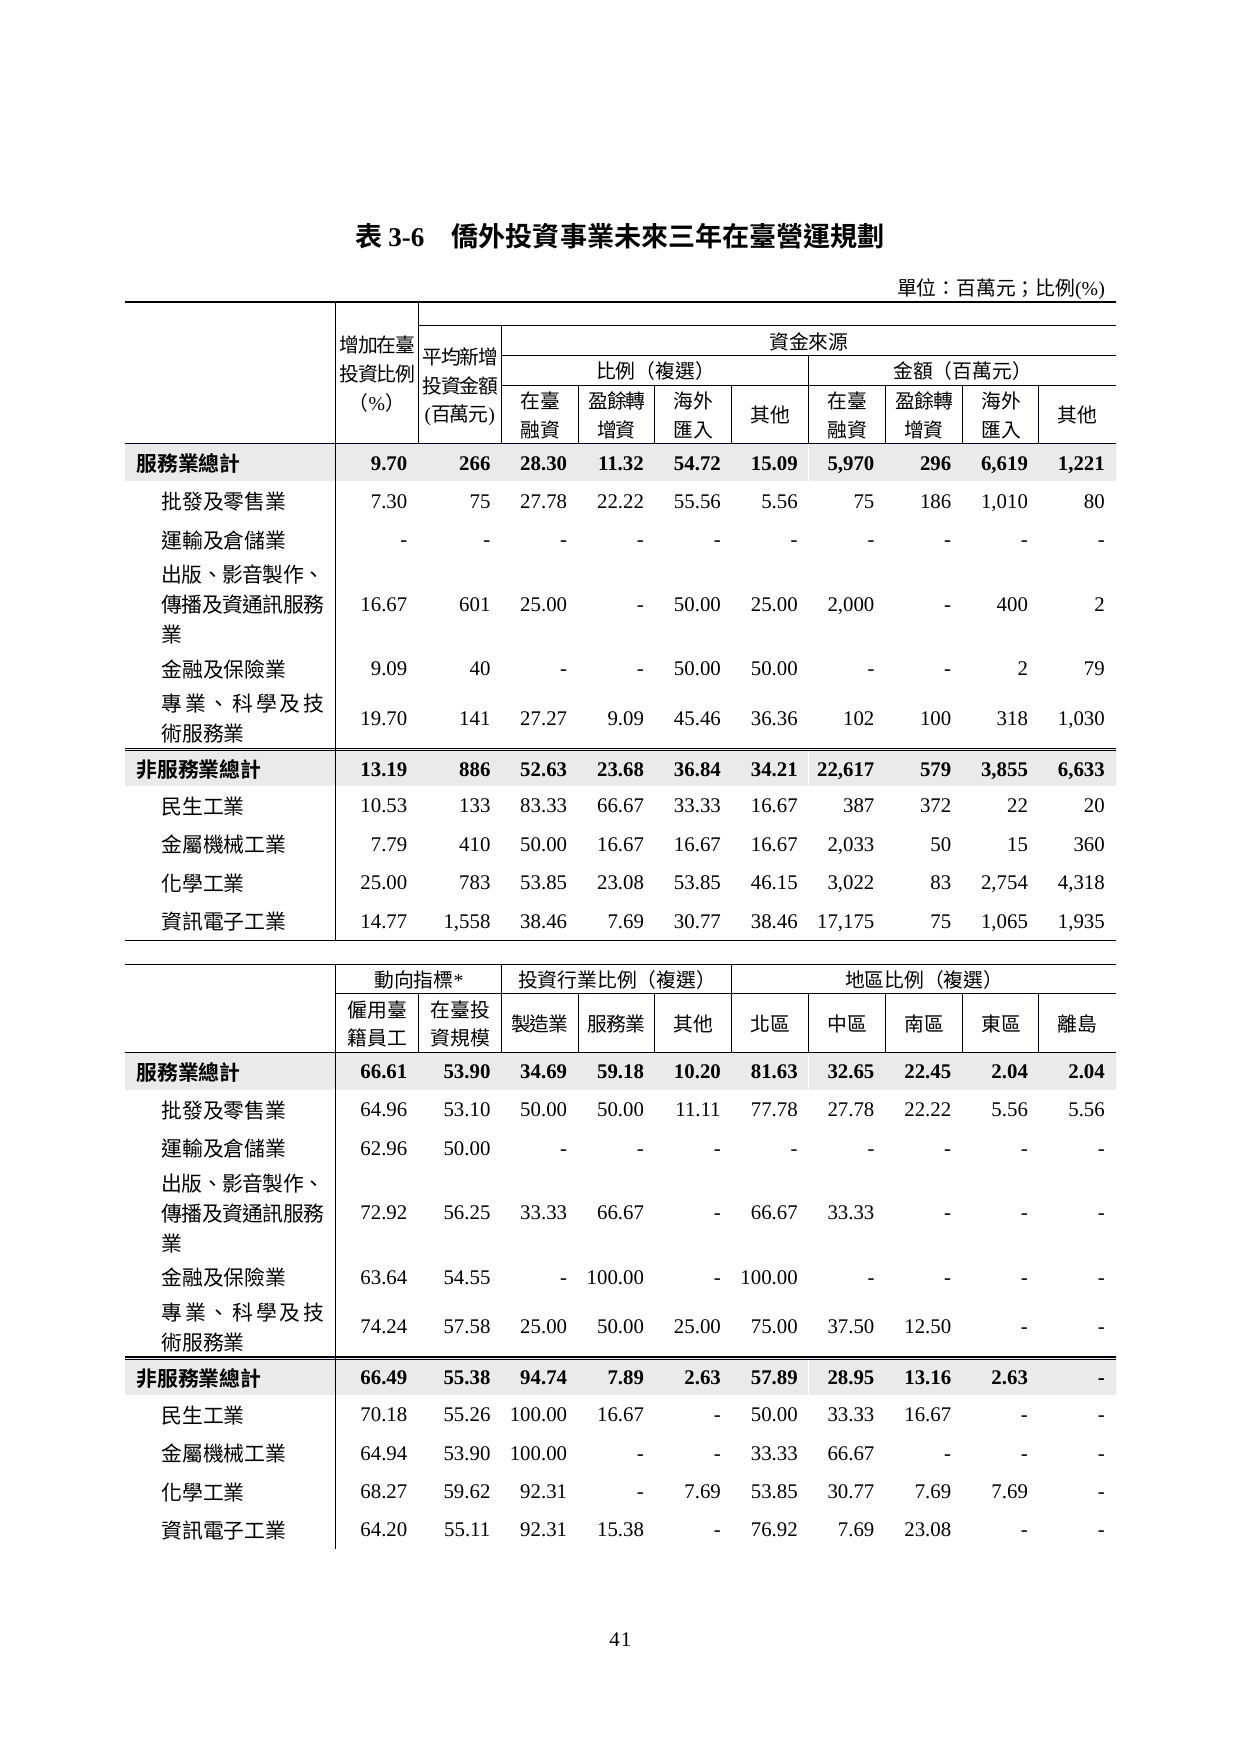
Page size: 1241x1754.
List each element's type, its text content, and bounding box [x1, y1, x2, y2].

table_cell 16.67 [732, 825, 808, 863]
table_cell 5.56 [732, 481, 808, 520]
table_cell - [501, 1129, 578, 1167]
table_cell 23.08 [578, 863, 655, 901]
text 表3-6 僑外投資事業未來三年在臺營運規劃 [177, 215, 1063, 254]
table_cell - [1039, 1395, 1116, 1433]
table_cell 15.09 [732, 444, 808, 481]
table_cell 83 [885, 863, 962, 901]
table_cell 13.16 [885, 1360, 962, 1395]
table_cell 2.04 [962, 1053, 1039, 1090]
table_cell 專業、科學及技術服務業 [125, 1296, 335, 1356]
table_cell 100.00 [578, 1258, 655, 1296]
table_cell 55.11 [418, 1510, 501, 1548]
table_cell - [655, 1510, 732, 1548]
table_cell 27.27 [501, 687, 578, 748]
table_cell 75.00 [732, 1296, 808, 1356]
table_cell 783 [418, 863, 501, 901]
table_cell 400 [962, 558, 1039, 649]
table_cell 在臺 融資 [809, 386, 885, 443]
table_cell 55.26 [418, 1395, 501, 1433]
table_cell - [655, 1395, 732, 1433]
table_cell - [962, 1433, 1039, 1472]
table_cell 2.63 [962, 1360, 1039, 1395]
table_cell 63.64 [336, 1258, 418, 1296]
table_cell 76.92 [732, 1510, 808, 1548]
table_cell 102 [809, 687, 885, 748]
table_cell 9.09 [336, 649, 418, 687]
table_cell 7.69 [809, 1510, 885, 1548]
table_cell 66.49 [336, 1360, 418, 1395]
table_cell 16.67 [885, 1395, 962, 1433]
table_cell 64.96 [336, 1090, 418, 1128]
table_cell 製造業 [502, 994, 578, 1052]
table_cell 92.31 [501, 1510, 578, 1548]
table_cell 33.33 [809, 1167, 885, 1257]
table_cell 54.55 [418, 1258, 501, 1296]
table_cell 平均新增投資金額 (百萬元) [419, 326, 501, 443]
table_cell 33.33 [809, 1395, 885, 1433]
table_cell 民生工業 [125, 786, 335, 824]
table_cell 23.68 [578, 751, 655, 786]
table_cell 資金來源 [502, 326, 1116, 355]
table_cell 17,175 [809, 901, 885, 940]
table_cell 55.56 [655, 481, 732, 520]
table_cell 16.67 [578, 825, 655, 863]
table_cell 100.00 [501, 1433, 578, 1472]
table_cell 50.00 [655, 649, 732, 687]
table_cell 7.69 [655, 1472, 732, 1510]
table_cell 北區 [732, 994, 808, 1052]
table_cell - [578, 1472, 655, 1510]
table_cell [125, 965, 335, 1052]
table_cell - [655, 520, 732, 558]
table_cell 7.69 [885, 1472, 962, 1510]
table_cell 7.30 [336, 481, 418, 520]
table_cell 36.36 [732, 687, 808, 748]
table_cell 50.00 [578, 1296, 655, 1356]
table_cell 運輸及倉儲業 [125, 1129, 335, 1167]
table_cell 在臺投資規模 [419, 994, 501, 1052]
table_cell 50.00 [732, 649, 808, 687]
table_cell 601 [418, 558, 501, 649]
table_cell 化學工業 [125, 1472, 335, 1510]
table_cell 46.15 [732, 863, 808, 901]
table_cell 75 [885, 901, 962, 940]
table_cell 52.63 [501, 751, 578, 786]
table_cell 387 [809, 786, 885, 824]
table_cell 9.09 [578, 687, 655, 748]
table_cell - [885, 649, 962, 687]
table_cell 64.94 [336, 1433, 418, 1472]
table_cell 12.50 [885, 1296, 962, 1356]
table_cell 9.70 [336, 444, 418, 481]
table_cell 16.67 [336, 558, 418, 649]
table_cell 372 [885, 786, 962, 824]
table_cell - [962, 1129, 1039, 1167]
table_cell 盈餘轉 增資 [886, 386, 962, 443]
table_cell - [809, 520, 885, 558]
table_cell 服務業 [579, 994, 654, 1052]
table_cell 25.00 [501, 558, 578, 649]
table_cell 在臺 融資 [502, 386, 578, 443]
table_cell 80 [1039, 481, 1116, 520]
table_cell 75 [418, 481, 501, 520]
table_cell 2.04 [1039, 1053, 1116, 1090]
table_cell 64.20 [336, 1510, 418, 1548]
table_cell - [1039, 1296, 1116, 1356]
table_cell 50 [885, 825, 962, 863]
table_cell 66.67 [578, 1167, 655, 1257]
table_cell [125, 303, 335, 443]
table_cell - [1039, 1129, 1116, 1167]
table_cell - [578, 1129, 655, 1167]
table_cell 59.62 [418, 1472, 501, 1510]
table_cell 7.89 [578, 1360, 655, 1395]
table_cell - [655, 1433, 732, 1472]
table_cell 56.25 [418, 1167, 501, 1257]
table_cell 非服務業總計 [125, 751, 335, 786]
table_cell 22.22 [885, 1090, 962, 1128]
table_cell 318 [962, 687, 1039, 748]
table_cell 11.11 [655, 1090, 732, 1128]
table_cell 133 [418, 786, 501, 824]
table_cell 25.00 [732, 558, 808, 649]
table_cell 投資行業比例（複選） [502, 965, 731, 993]
table_cell 57.58 [418, 1296, 501, 1356]
table_cell 77.78 [732, 1090, 808, 1128]
table_cell 100.00 [732, 1258, 808, 1296]
table_cell - [1039, 1510, 1116, 1548]
table_cell 53.90 [418, 1053, 501, 1090]
table_cell 6,633 [1039, 751, 1116, 786]
table_cell 53.10 [418, 1090, 501, 1128]
table_cell - [501, 1258, 578, 1296]
table_cell 1,010 [962, 481, 1039, 520]
table_cell 70.18 [336, 1395, 418, 1433]
table_cell - [578, 1433, 655, 1472]
table_cell 20 [1039, 786, 1116, 824]
table_cell 民生工業 [125, 1395, 335, 1433]
table_cell 30.77 [655, 901, 732, 940]
table_cell 66.67 [578, 786, 655, 824]
table_cell 15.38 [578, 1510, 655, 1548]
table_cell - [809, 1129, 885, 1167]
table_cell 服務業總計 [125, 1053, 335, 1090]
table_cell 66.67 [809, 1433, 885, 1472]
table_cell 38.46 [732, 901, 808, 940]
table_cell 33.33 [501, 1167, 578, 1257]
table_cell 5.56 [962, 1090, 1039, 1128]
table_cell 37.50 [809, 1296, 885, 1356]
table_cell 50.00 [501, 825, 578, 863]
table_cell 19.70 [336, 687, 418, 748]
table_cell 92.31 [501, 1472, 578, 1510]
table_cell - [1039, 1167, 1116, 1257]
table_cell 50.00 [578, 1090, 655, 1128]
table_cell 其他 [732, 386, 808, 443]
table_cell - [655, 1129, 732, 1167]
table_cell 金屬機械工業 [125, 825, 335, 863]
table_cell 81.63 [732, 1053, 808, 1090]
table_cell 66.67 [732, 1167, 808, 1257]
table_cell 7.69 [578, 901, 655, 940]
table_cell 79 [1039, 649, 1116, 687]
table_header 單位：百萬元；比例(%) [125, 273, 1116, 301]
table_cell 專業、科學及技術服務業 [125, 687, 335, 748]
table_cell 25.00 [655, 1296, 732, 1356]
table_cell 33.33 [655, 786, 732, 824]
table_cell 2.63 [655, 1360, 732, 1395]
table_cell 2 [1039, 558, 1116, 649]
table_cell 38.46 [501, 901, 578, 940]
table_cell 7.69 [962, 1472, 1039, 1510]
table_cell 410 [418, 825, 501, 863]
table_cell 13.19 [336, 751, 418, 786]
table_cell 296 [885, 444, 962, 481]
table_cell - [885, 1433, 962, 1472]
table_cell 54.72 [655, 444, 732, 481]
table_cell 5.56 [1039, 1090, 1116, 1128]
table_cell - [655, 1167, 732, 1257]
table_cell 3,022 [809, 863, 885, 901]
table_cell 34.69 [501, 1053, 578, 1090]
table_cell 化學工業 [125, 863, 335, 901]
table_cell 1,558 [418, 901, 501, 940]
table_cell 僱用臺籍員工 [336, 994, 418, 1052]
table_cell 1,935 [1039, 901, 1116, 940]
table_cell - [885, 558, 962, 649]
table_cell 50.00 [418, 1129, 501, 1167]
table_cell - [1039, 1258, 1116, 1296]
table_cell - [962, 1395, 1039, 1433]
table_cell 其他 [1039, 386, 1116, 443]
table_cell 40 [418, 649, 501, 687]
table_cell 16.67 [732, 786, 808, 824]
table_cell 非服務業總計 [125, 1360, 335, 1395]
table_cell 金屬機械工業 [125, 1433, 335, 1472]
table_cell - [809, 649, 885, 687]
table_cell 出版、影音製作、傳播及資通訊服務業 [125, 558, 335, 649]
table_cell 141 [418, 687, 501, 748]
table_cell 1,221 [1039, 444, 1116, 481]
table_cell 266 [418, 444, 501, 481]
table_cell 金融及保險業 [125, 649, 335, 687]
table_cell [125, 941, 1116, 963]
table_cell 28.30 [501, 444, 578, 481]
table_cell 16.67 [655, 825, 732, 863]
table_cell 運輸及倉儲業 [125, 520, 335, 558]
table_cell - [1039, 1433, 1116, 1472]
table_cell 27.78 [809, 1090, 885, 1128]
table_cell 68.27 [336, 1472, 418, 1510]
table_cell 2,000 [809, 558, 885, 649]
table_cell - [732, 520, 808, 558]
table_cell 22,617 [809, 751, 885, 786]
table_cell 83.33 [501, 786, 578, 824]
table_cell 66.61 [336, 1053, 418, 1090]
table_cell 金額（百萬元） [809, 356, 1116, 384]
table_cell 23.08 [885, 1510, 962, 1548]
table_cell 10.53 [336, 786, 418, 824]
table_cell 資訊電子工業 [125, 901, 335, 940]
table_cell 74.24 [336, 1296, 418, 1356]
table_cell 其他 [655, 994, 731, 1052]
table_cell 34.21 [732, 751, 808, 786]
table_cell - [809, 1258, 885, 1296]
table_cell 22 [962, 786, 1039, 824]
table_cell - [885, 1129, 962, 1167]
table_cell 360 [1039, 825, 1116, 863]
table_cell 東區 [963, 994, 1038, 1052]
table_cell 動向指標* [336, 965, 501, 993]
table_cell - [1039, 1360, 1116, 1395]
table_cell 53.85 [655, 863, 732, 901]
table_cell 94.74 [501, 1360, 578, 1395]
table_cell - [885, 1167, 962, 1257]
table_cell 72.92 [336, 1167, 418, 1257]
table_cell - [578, 558, 655, 649]
table_cell - [732, 1129, 808, 1167]
table_cell 1,065 [962, 901, 1039, 940]
table_cell 186 [885, 481, 962, 520]
table_cell 中區 [809, 994, 885, 1052]
table_cell 2,033 [809, 825, 885, 863]
table_cell 南區 [886, 994, 962, 1052]
table_cell 62.96 [336, 1129, 418, 1167]
table_cell - [578, 649, 655, 687]
table_cell [419, 303, 1116, 325]
table_cell 100 [885, 687, 962, 748]
table_cell 金融及保險業 [125, 1258, 335, 1296]
table_cell 33.33 [732, 1433, 808, 1472]
table_cell 5,970 [809, 444, 885, 481]
table_cell 55.38 [418, 1360, 501, 1395]
table_cell 增加在臺投資比例 （%） [336, 303, 418, 443]
table_cell - [501, 649, 578, 687]
table_cell 50.00 [732, 1395, 808, 1433]
table_cell 海外 匯入 [655, 386, 731, 443]
table_cell 離島 [1039, 994, 1116, 1052]
table_cell 11.32 [578, 444, 655, 481]
table_cell 批發及零售業 [125, 481, 335, 520]
table_cell 32.65 [809, 1053, 885, 1090]
table_cell 579 [885, 751, 962, 786]
table_cell 27.78 [501, 481, 578, 520]
table_cell 53.90 [418, 1433, 501, 1472]
table_cell - [501, 520, 578, 558]
table_cell 15 [962, 825, 1039, 863]
table_cell 2,754 [962, 863, 1039, 901]
table_cell 3,855 [962, 751, 1039, 786]
table_cell 28.95 [809, 1360, 885, 1395]
table_cell 22.45 [885, 1053, 962, 1090]
table_cell - [655, 1258, 732, 1296]
table_cell 海外 匯入 [963, 386, 1038, 443]
table_cell 25.00 [501, 1296, 578, 1356]
table_cell 16.67 [578, 1395, 655, 1433]
table_cell 50.00 [655, 558, 732, 649]
table_cell 14.77 [336, 901, 418, 940]
table_cell - [962, 520, 1039, 558]
table_cell 57.89 [732, 1360, 808, 1395]
table_cell 75 [809, 481, 885, 520]
table_cell 資訊電子工業 [125, 1510, 335, 1548]
table_cell 服務業總計 [125, 444, 335, 481]
table_cell 25.00 [336, 863, 418, 901]
table_cell - [336, 520, 418, 558]
table_cell 53.85 [501, 863, 578, 901]
table_cell - [962, 1258, 1039, 1296]
table_cell 59.18 [578, 1053, 655, 1090]
table_cell 比例（複選） [502, 356, 808, 384]
table_cell 30.77 [809, 1472, 885, 1510]
table_cell 10.20 [655, 1053, 732, 1090]
table_cell - [418, 520, 501, 558]
table_cell 50.00 [501, 1090, 578, 1128]
table_cell 6,619 [962, 444, 1039, 481]
table_cell 886 [418, 751, 501, 786]
table_cell - [1039, 520, 1116, 558]
table_cell 45.46 [655, 687, 732, 748]
table_cell 7.79 [336, 825, 418, 863]
table_cell 100.00 [501, 1395, 578, 1433]
table_cell 出版、影音製作、傳播及資通訊服務業 [125, 1167, 335, 1257]
table_cell 批發及零售業 [125, 1090, 335, 1128]
table_cell 1,030 [1039, 687, 1116, 748]
table_cell - [885, 520, 962, 558]
table_cell 36.84 [655, 751, 732, 786]
table_cell - [885, 1258, 962, 1296]
table_cell 2 [962, 649, 1039, 687]
table_cell 地區比例（複選） [732, 965, 1116, 993]
table_cell - [578, 520, 655, 558]
table_cell 盈餘轉 增資 [579, 386, 654, 443]
table_cell - [962, 1510, 1039, 1548]
table_cell 53.85 [732, 1472, 808, 1510]
table_cell - [1039, 1472, 1116, 1510]
table_cell 4,318 [1039, 863, 1116, 901]
table_cell - [962, 1167, 1039, 1257]
table_cell - [962, 1296, 1039, 1356]
table_cell 22.22 [578, 481, 655, 520]
